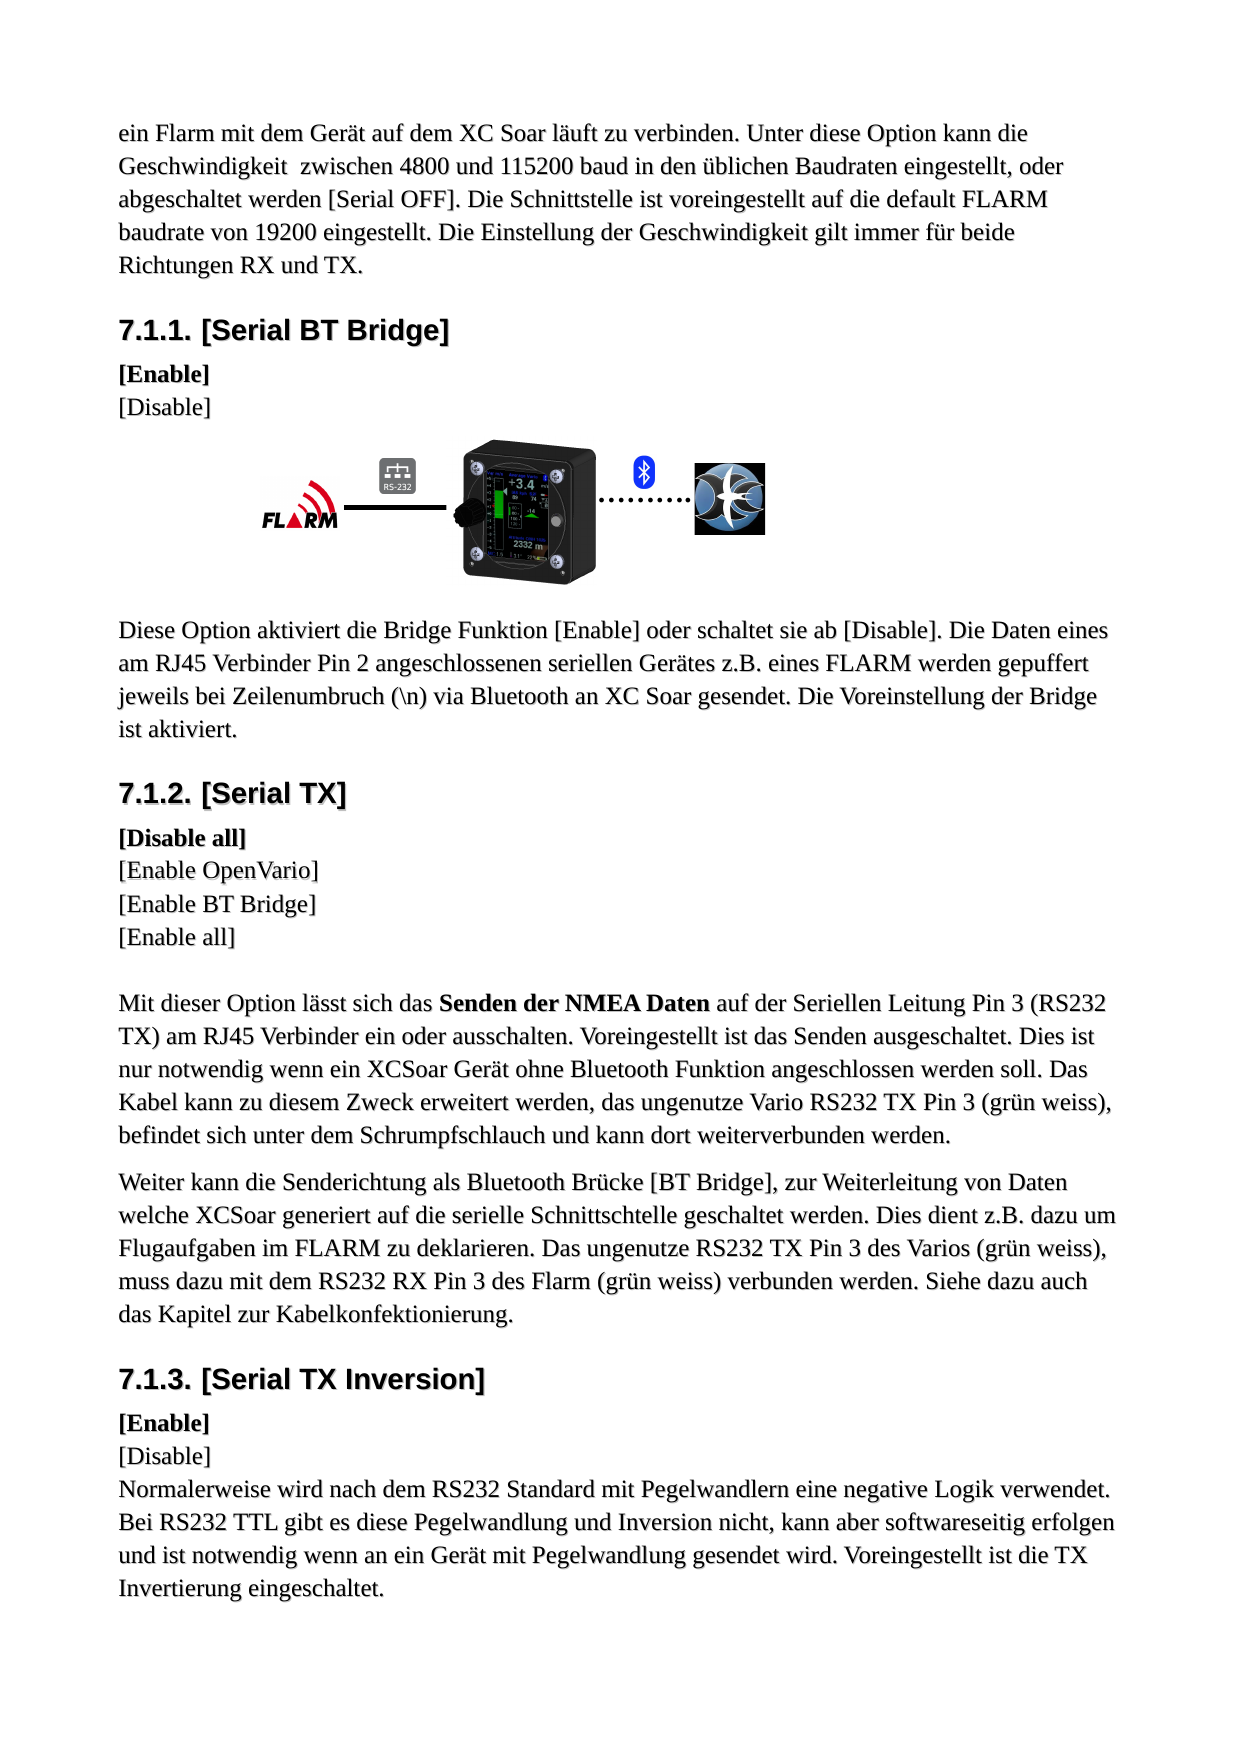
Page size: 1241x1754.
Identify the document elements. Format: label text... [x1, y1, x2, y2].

picture [632, 454, 658, 489]
text [Disable] [118, 1441, 1122, 1470]
text Diese Option aktiviert die Bridge Funktion [Enable] oder schaltet sie ab [Disable]. Die Daten eines am RJ45 Verbinder Pin 2 angeschlossenen seriellen Gerätes z.B. eines FLARM werden gepuffert jeweils bei Zeilenumbruch (\n) via Bluetooth an XC Soar gesendet. Die Voreinstellung der Bridge ist aktiviert. [118, 615, 1122, 743]
picture [694, 463, 766, 535]
picture [259, 476, 340, 531]
text [Enable] [118, 359, 1122, 387]
text [Disable all] [118, 823, 1122, 851]
subtitle [Serial TX] [118, 776, 1122, 810]
picture [378, 458, 417, 494]
picture [446, 436, 506, 586]
text Mit dieser Option lässt sich das Senden der NMEA Daten auf der Seriellen Leitung Pin 3 (RS232 TX) am RJ45 Verbinder ein oder ausschalten. Voreingestellt ist das Senden ausgeschaltet. Dies ist nur notwendig wenn ein XCSoar Gerät ohne Bluetooth Funktion angeschlossen werden soll. Das Kabel kann zu diesem Zweck erweitert werden, das ungenutze Vario RS232 TX Pin 3 (grün weiss), befindet sich unter dem Schrumpfschlauch und kann dort weiterverbunden werden. [118, 988, 1122, 1148]
text [Enable BT Bridge] [118, 889, 1122, 917]
text Normalerweise wird nach dem RS232 Standard mit Pegelwandlern eine negative Logik verwendet. Bei RS232 TTL gibt es diese Pegelwandlung und Inversion nicht, kann aber softwareseitig erfolgen und ist notwendig wenn an ein Gerät mit Pegelwandlung gesendet wird. Voreingestellt ist die TX Invertierung eingeschaltet. [118, 1474, 1122, 1602]
subtitle [Serial TX Inversion] [118, 1362, 1122, 1395]
text Weiter kann die Senderichtung als Bluetooth Brücke [BT Bridge], zur Weiterleitung von Daten welche XCSoar generiert auf die serielle Schnittschtelle geschaltet werden. Dies dient z.B. dazu um Flugaufgaben im FLARM zu deklarieren. Das ungenutze RS232 TX Pin 3 des Varios (grün weiss), muss dazu mit dem RS232 RX Pin 3 des Flarm (grün weiss) verbunden werden. Siehe dazu auch das Kapitel zur Kabelkonfektionierung. [118, 1167, 1122, 1328]
text [Enable] [118, 1408, 1122, 1437]
text [Enable OpenVario] [118, 856, 1122, 884]
text [Enable all] [118, 922, 1122, 950]
subtitle [Serial BT Bridge] [118, 312, 1122, 346]
text [Disable] [118, 392, 1122, 420]
text ein Flarm mit dem Gerät auf dem XC Soar läuft zu verbinden. Unter diese Option kann die Geschwindigkeit zwischen 4800 und 115200 baud in den üblichen Baudraten eingestellt, oder abgeschaltet werden [Serial OFF]. Die Schnittstelle ist voreingestellt auf die default FLARM baudrate von 19200 eingestellt. Die Einstellung der Geschwindigkeit gilt immer für beide Richtungen RX und TX. [118, 118, 1122, 279]
